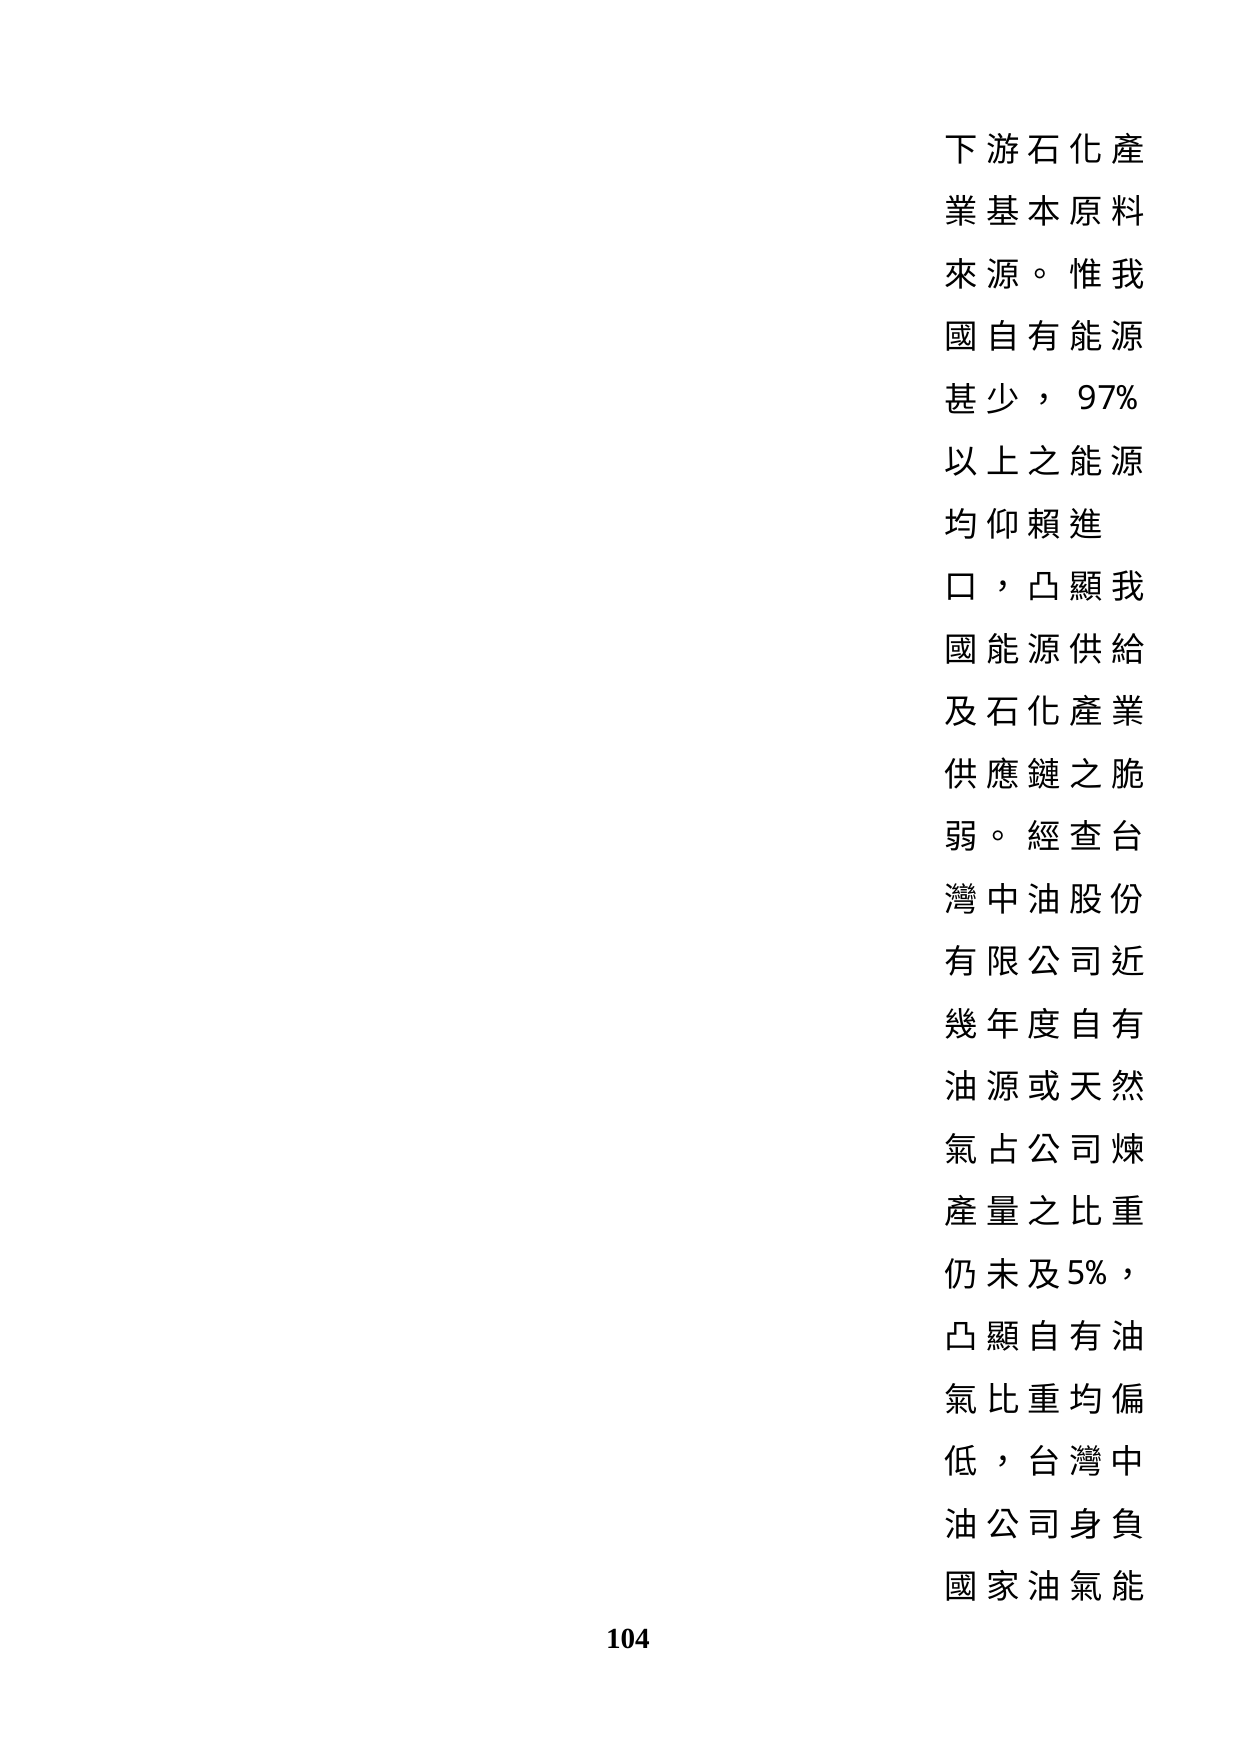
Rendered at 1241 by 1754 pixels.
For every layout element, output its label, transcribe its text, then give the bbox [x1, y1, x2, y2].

list 下游石化產業基本原料來源。惟我國自有能源甚少，97%以上之能源均仰賴進口，凸顯我國能源供給及石化產業供應鏈之脆弱。經查台灣中油股份有限公司近幾年度自有油源或天然氣占公司煉產量之比重仍未及5%，凸顯自有油氣比重均偏低，台灣中油公司身負國家油氣能 [849, 105, 1148, 1605]
